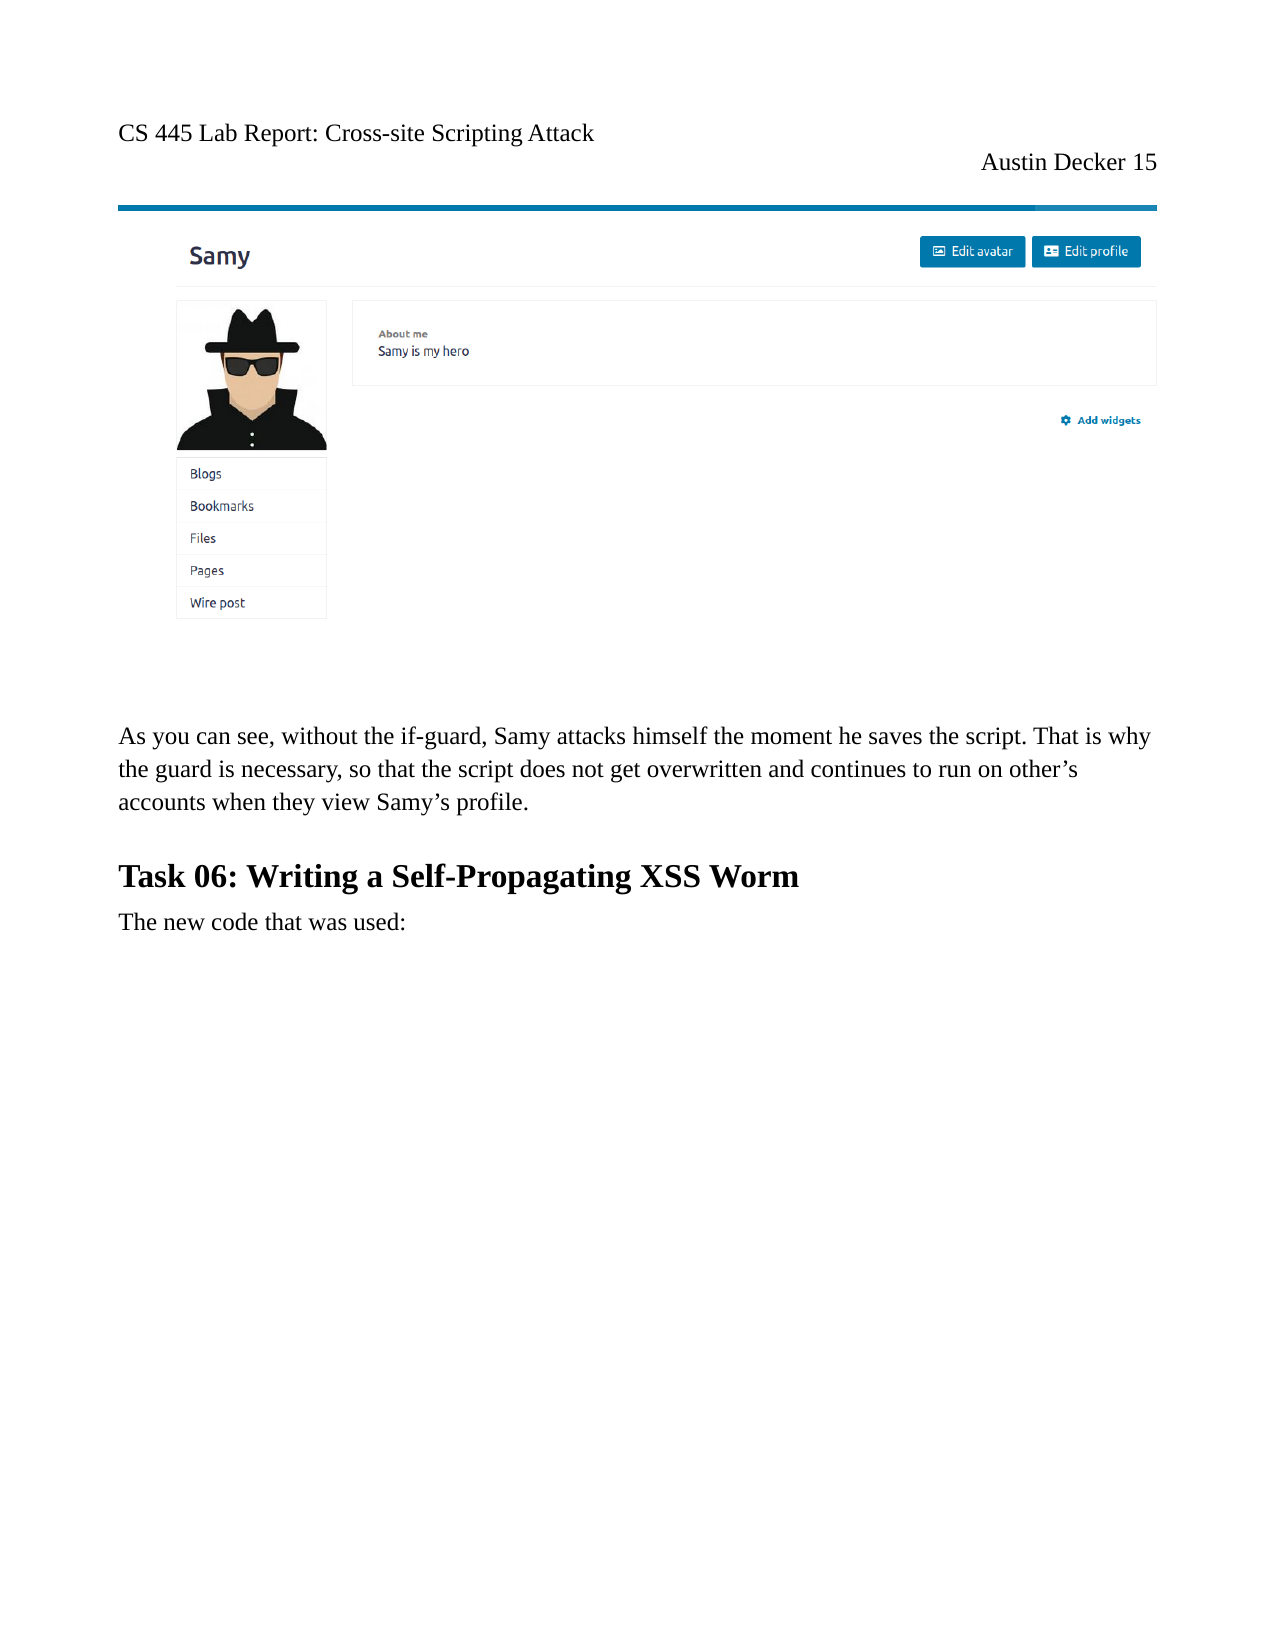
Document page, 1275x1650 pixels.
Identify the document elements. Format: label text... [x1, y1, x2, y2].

text As you can see, without the if-guard, Samy attacks himself the moment he saves the script. That is why the guard is necessary, so that the script does not get overwritten and continues to run on other’s accounts when they view Samy’s profile. [118, 721, 1157, 816]
text The new code that was used: [118, 907, 1157, 936]
subtitle Task 06: Writing a Self-Propagating XSS Worm [118, 856, 1157, 894]
picture [118, 205, 1157, 670]
